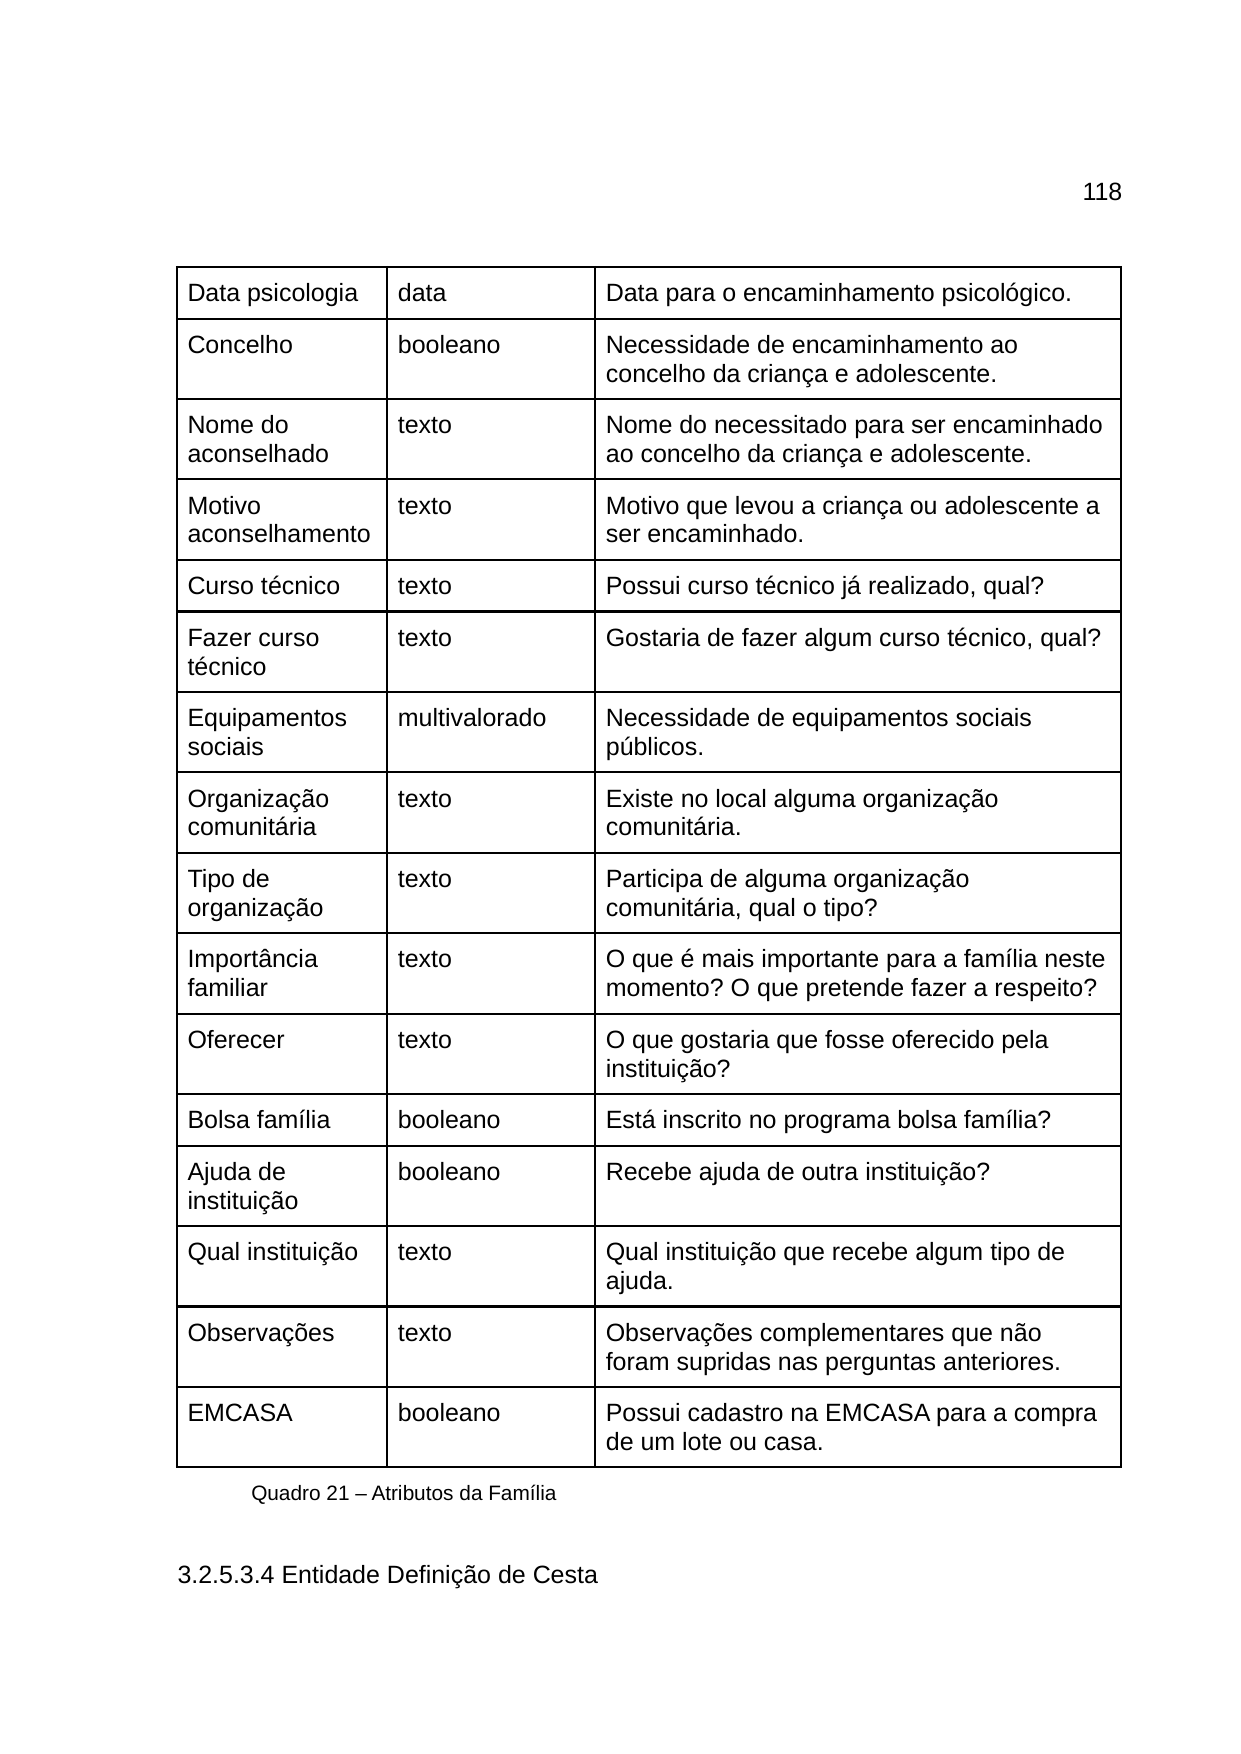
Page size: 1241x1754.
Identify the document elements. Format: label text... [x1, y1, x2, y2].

table_cell Nome do aconselhado [178, 400, 386, 478]
table_cell Equipamentos sociais [178, 693, 386, 771]
table_cell O que gostaria que fosse oferecido pela instituição? [596, 1015, 1120, 1093]
table_cell texto [388, 613, 594, 691]
table_cell texto [388, 480, 594, 559]
table_cell Gostaria de fazer algum curso técnico, qual? [596, 613, 1120, 691]
table_cell booleano [388, 320, 594, 398]
table_cell Fazer curso técnico [178, 613, 386, 691]
table_cell Tipo de organização [178, 854, 386, 932]
table_cell Organização comunitária [178, 773, 386, 852]
table_cell Qual instituição [178, 1227, 386, 1305]
table_cell texto [388, 1308, 594, 1386]
table_cell Bolsa família [178, 1095, 386, 1144]
table_cell Está inscrito no programa bolsa família? [596, 1095, 1120, 1144]
table_cell EMCASA [178, 1388, 386, 1466]
table_cell Existe no local alguma organização comunitária. [596, 773, 1120, 852]
table_cell texto [388, 854, 594, 932]
table_cell data [388, 268, 594, 317]
text Quadro 21 – Atributos da Família [177, 1481, 1122, 1505]
table_cell texto [388, 934, 594, 1012]
table_cell Motivo aconselhamento [178, 480, 386, 559]
table_cell multivalorado [388, 693, 594, 771]
table_cell Nome do necessitado para ser encaminhado ao concelho da criança e adolescente. [596, 400, 1120, 478]
table_cell Observações complementares que não foram supridas nas perguntas anteriores. [596, 1308, 1120, 1386]
table_cell booleano [388, 1388, 594, 1466]
table_cell Necessidade de equipamentos sociais públicos. [596, 693, 1120, 771]
table_cell Observações [178, 1308, 386, 1386]
table_cell Necessidade de encaminhamento ao concelho da criança e adolescente. [596, 320, 1120, 398]
table_cell booleano [388, 1147, 594, 1225]
table_cell Importância familiar [178, 934, 386, 1012]
table_cell Qual instituição que recebe algum tipo de ajuda. [596, 1227, 1120, 1305]
table_cell texto [388, 773, 594, 852]
table_cell Data para o encaminhamento psicológico. [596, 268, 1120, 317]
table_cell Ajuda de instituição [178, 1147, 386, 1225]
table_cell Data psicologia [178, 268, 386, 317]
table_cell texto [388, 1227, 594, 1305]
table_cell Participa de alguma organização comunitária, qual o tipo? [596, 854, 1120, 932]
table_cell texto [388, 1015, 594, 1093]
table_cell Possui cadastro na EMCASA para a compra de um lote ou casa. [596, 1388, 1120, 1466]
table_cell Concelho [178, 320, 386, 398]
table_cell O que é mais importante para a família neste momento? O que pretende fazer a respeito? [596, 934, 1120, 1012]
table_cell Motivo que levou a criança ou adolescente a ser encaminhado. [596, 480, 1120, 559]
table_cell texto [388, 400, 594, 478]
table_cell Oferecer [178, 1015, 386, 1093]
table_cell booleano [388, 1095, 594, 1144]
table_cell Recebe ajuda de outra instituição? [596, 1147, 1120, 1225]
table_cell Curso técnico [178, 561, 386, 610]
table_cell texto [388, 561, 594, 610]
text 3.2.5.3.4 Entidade Definição de Cesta [177, 1560, 1122, 1589]
table_cell Possui curso técnico já realizado, qual? [596, 561, 1120, 610]
